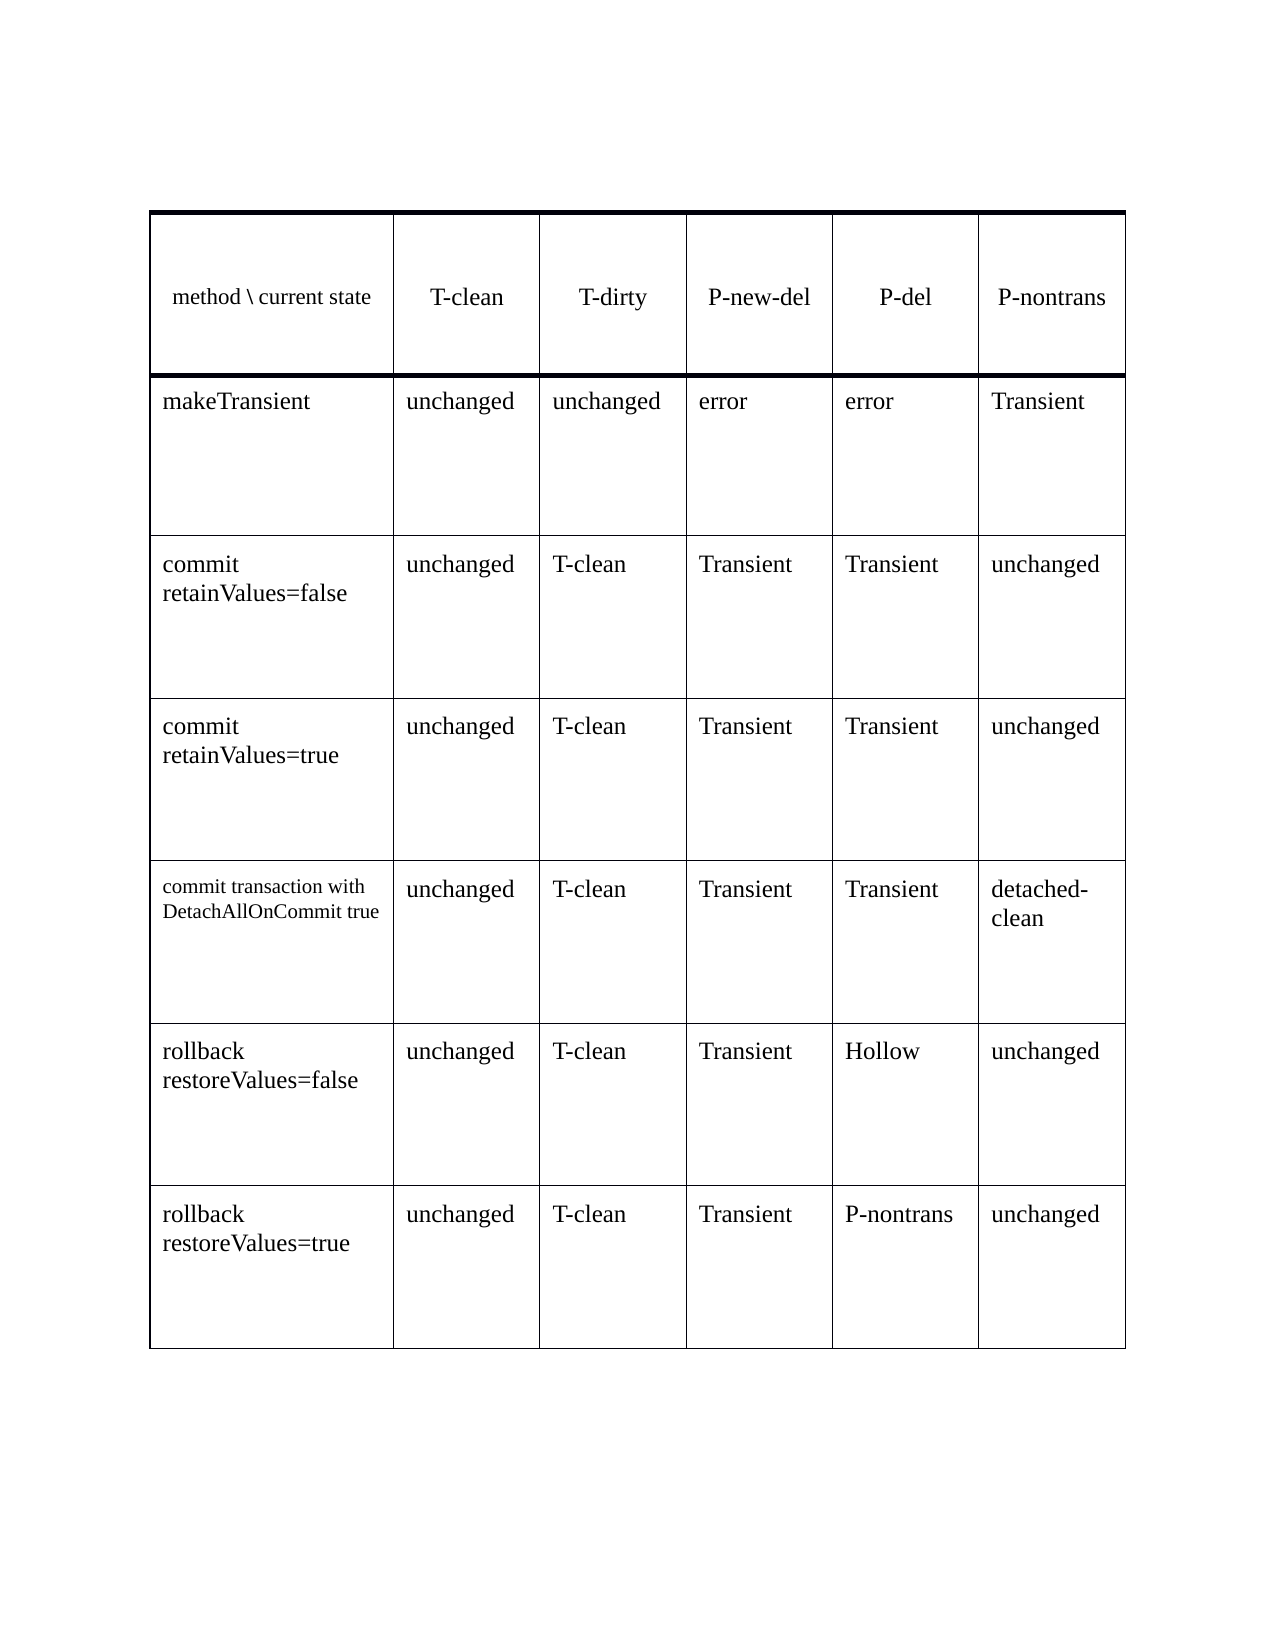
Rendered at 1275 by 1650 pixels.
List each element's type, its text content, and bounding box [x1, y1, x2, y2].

table_cell unchanged [979, 1186, 1125, 1347]
table_cell Transient [687, 536, 832, 697]
table_header P-nontrans [979, 215, 1125, 372]
table_cell Transient [687, 699, 832, 860]
table_cell Hollow [833, 1024, 978, 1185]
table_cell Transient [687, 861, 832, 1022]
table_cell Transient [833, 536, 978, 697]
table_cell unchanged [394, 1024, 539, 1185]
table_cell unchanged [394, 536, 539, 697]
table_cell unchanged [540, 378, 686, 535]
table_cell unchanged [394, 861, 539, 1022]
table_cell Transient [833, 861, 978, 1022]
table_cell T-clean [540, 1186, 686, 1347]
table_cell commit retainValues=true [151, 699, 393, 860]
table_header P-new-del [687, 215, 832, 372]
table_cell Transient [979, 378, 1125, 535]
table_cell T-clean [540, 699, 686, 860]
table_cell unchanged [394, 1186, 539, 1347]
table_cell rollback restoreValues=false [151, 1024, 393, 1185]
table_header P-del [833, 215, 978, 372]
table_cell T-clean [540, 536, 686, 697]
table_cell unchanged [394, 378, 539, 535]
table_cell error [687, 378, 832, 535]
table_cell Transient [833, 699, 978, 860]
table_cell Transient [687, 1024, 832, 1185]
table_header method \ current state [151, 215, 393, 372]
table_cell unchanged [394, 699, 539, 860]
table_cell makeTransient [151, 378, 393, 535]
table_cell detached-clean [979, 861, 1125, 1022]
table_cell error [833, 378, 978, 535]
table_cell unchanged [979, 536, 1125, 697]
table_cell unchanged [979, 1024, 1125, 1185]
table_header T-clean [394, 215, 539, 372]
table_cell T-clean [540, 1024, 686, 1185]
table_cell commit transaction with DetachAllOnCommit true [151, 861, 393, 1022]
table_cell rollback restoreValues=true [151, 1186, 393, 1347]
table_header T-dirty [540, 215, 686, 372]
table_cell unchanged [979, 699, 1125, 860]
table_cell P-nontrans [833, 1186, 978, 1347]
table_cell T-clean [540, 861, 686, 1022]
table_cell Transient [687, 1186, 832, 1347]
table_cell commit retainValues=false [151, 536, 393, 697]
